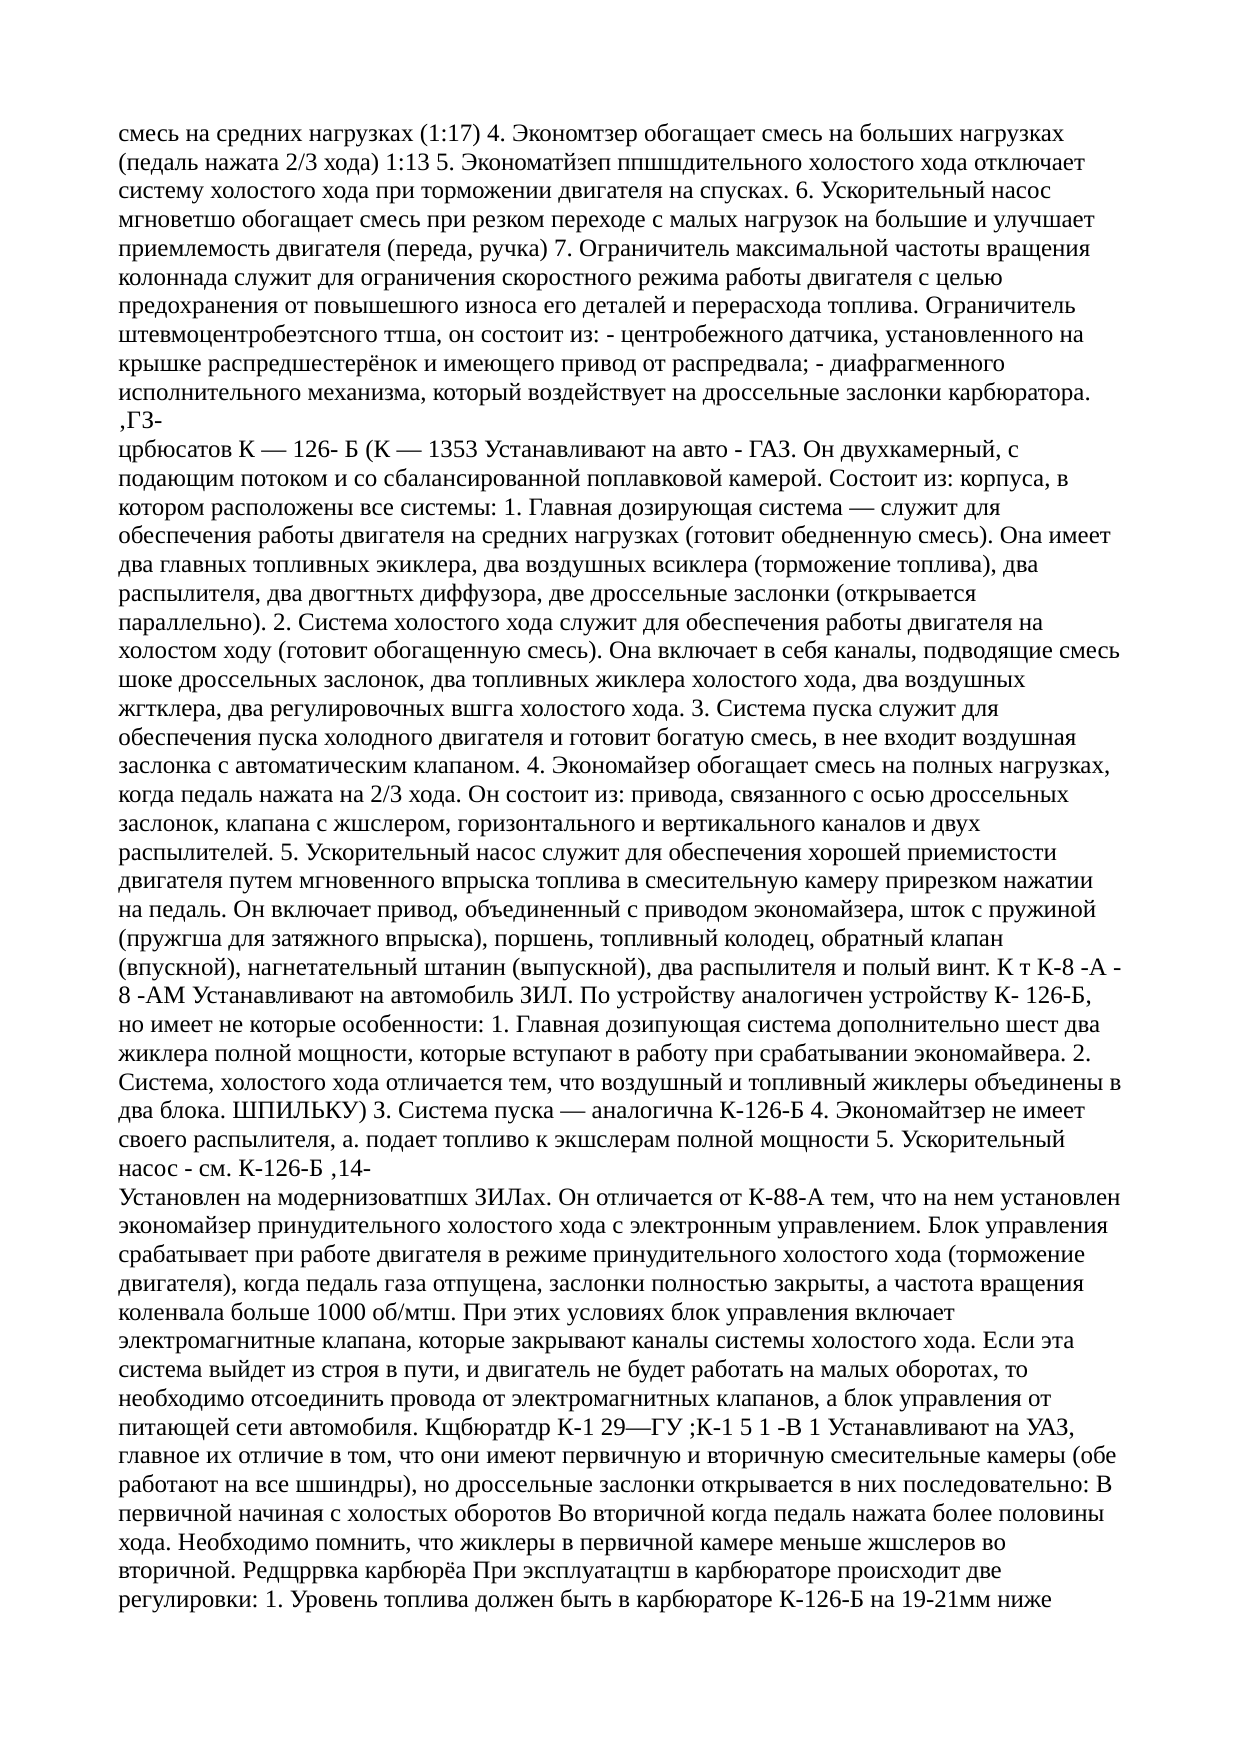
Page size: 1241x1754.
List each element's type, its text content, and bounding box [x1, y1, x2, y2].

text Установлен на модернизоватпшх ЗИЛах. Он отличается от К-88-А тем, что на нем установлен экономайзер принудительного холостого хода с электронным управлением. Блок управления срабатывает при работе двигателя в режиме принудительного холостого хода (торможение двигателя), когда педаль газа отпущена, заслонки полностью закрыты, а частота вращения коленвала больше 1000 об/мтш. При этих условиях блок управления включает электромагнитные клапана, которые закрывают каналы системы холостого хода. Если эта система выйдет из строя в пути, и двигатель не будет работать на малых оборотах, то необходимо отсоединить провода от электромагнитных клапанов, а блок управления от питающей сети автомобиля. Кщбюратдр К-1 29—ГУ ;К-1 5 1 -В 1 Устанавливают на УАЗ, главное их отличие в том, что они имеют первичную и вторичную смесительные камеры (обе работают на все шшиндры), но дроссельные заслонки открывается в них последовательно: В первичной начиная с холостых оборотов Во вторичной когда педаль нажата более половины хода. Необходимо помнить, что жиклеры в первичной камере меньше жшслеров во вторичной. Редщррвка карбюрёа При эксплуатацтш в карбюраторе происходит две регулировки: 1. Уровень топлива должен быть в карбюраторе К-126-Б на 19-21мм ниже [118, 1182, 1122, 1613]
text смесь на средних нагрузках (1:17) 4. Экономтзер обогащает смесь на больших нагрузках (педаль нажата 2/3 хода) 1:13 5. Экономатйзеп ппшшдительного холостого хода отключает систему холостого хода при торможении двигателя на спусках. 6. Ускорительный насос мгноветшо обогащает смесь при резком переходе с малых нагрузок на большие и улучшает приемлемость двигателя (переда, ручка) 7. Ограничитель максимальной частоты вращения колоннада служит для ограничения скоростного режима работы двигателя с целью предохранения от повышешюго износа его деталей и перерасхода топлива. Ограничитель штевмоцентробеэтсного ттша, он состоит из: - центробежного датчика, установленного на крышке распредшестерёнок и имеющего привод от распредвала; - диафрагменного исполнительного механизма, который воздействует на дроссельные заслонки карбюратора. ‚ГЗ- [118, 118, 1122, 434]
text црбюсатов К — 126- Б (К — 1353 Устанавливают на авто - ГАЗ. Он двухкамерный, с подающим потоком и со сбалансированной поплавковой камерой. Состоит из: корпуса, в котором расположены все системы: 1. Главная дозирующая система — служит для обеспечения работы двигателя на средних нагрузках (готовит обедненную смесь). Она имеет два главных топливных экиклера, два воздушных всиклера (торможение топлива), два распылителя, два двогтньтх диффузора, две дроссельные заслонки (открывается параллельно). 2. Система холостого хода служит для обеспечения работы двигателя на холостом ходу (готовит обогащенную смесь). Она включает в себя каналы, подводящие смесь шоке дроссельных заслонок, два топливных жиклера холостого хода, два воздушных жгтклера, два регулировочных вшгга холостого хода. 3. Система пуска служит для обеспечения пуска холодного двигателя и готовит богатую смесь, в нее входит воздушная заслонка с автоматическим клапаном. 4. Экономайзер обогащает смесь на полных нагрузках, когда педаль нажата на 2/3 хода. Он состоит из: привода, связанного с осью дроссельных заслонок, клапана с жшслером, горизонтального и вертикального каналов и двух распылителей. 5. Ускорительный насос служит для обеспечения хорошей приемистости двигателя путем мгновенного впрыска топлива в смесительную камеру прирезком нажатии на педаль. Он включает привод, объединенный с приводом экономайзера, шток с пружиной (пружгша для затяжного впрыска), поршень, топливный колодец, обратный клапан (впускной), нагнетательный штанин (выпускной), два распылителя и полый винт. К т К-8 -А -8 -АМ Устанавливают на автомобиль ЗИЛ. По устройству аналогичен устройству К- 126-Б, но имеет не которые особенности: 1. Главная дозипующая система дополнительно шест два жиклера полной мощности, которые вступают в работу при срабатывании экономайвера. 2. Система, холостого хода отличается тем, что воздушный и топливный жиклеры объединены в два блока. ШПИЛЬКУ) З. Система пуска — аналогична К-126-Б 4. Экономайтзер не имеет своего распылителя, а. подает топливо к экшслерам полной мощности 5. Ускорительный насос - см. К-126-Б ‚14- [118, 434, 1122, 1182]
